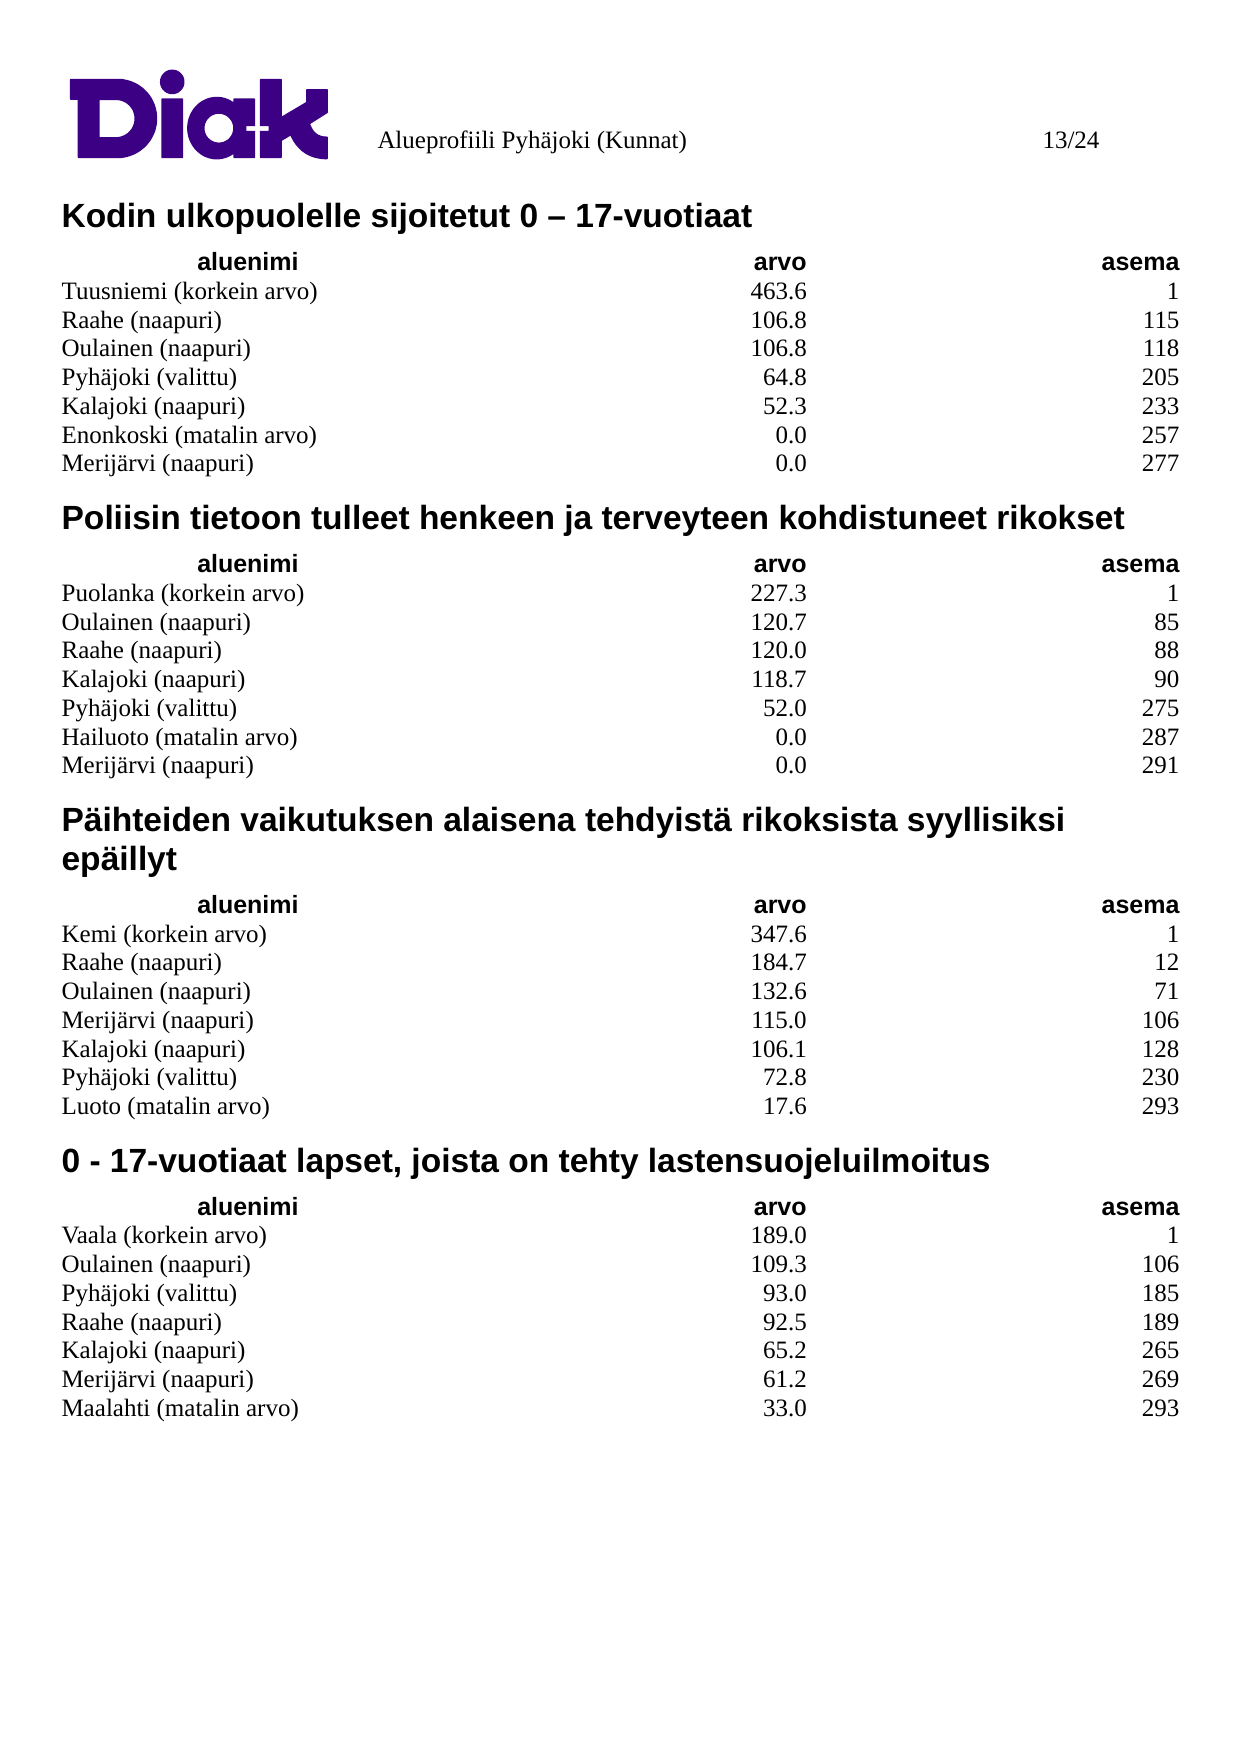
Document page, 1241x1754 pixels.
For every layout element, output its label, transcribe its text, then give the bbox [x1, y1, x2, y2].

table_cell 257 [806, 420, 1179, 448]
table_cell Oulainen (naapuri) [61, 976, 434, 1005]
table_cell 106 [806, 1005, 1179, 1034]
table_cell 185 [806, 1278, 1179, 1307]
table_cell 85 [806, 607, 1179, 636]
table_header aluenimi [61, 890, 434, 919]
table_cell Tuusniemi (korkein arvo) [61, 276, 434, 305]
table_cell 0.0 [434, 722, 806, 751]
table_header arvo [434, 549, 806, 578]
table_cell Hailuoto (matalin arvo) [61, 722, 434, 751]
table_cell Oulainen (naapuri) [61, 607, 434, 636]
table_cell Oulainen (naapuri) [61, 334, 434, 362]
table_cell Merijärvi (naapuri) [61, 1005, 434, 1034]
subtitle Poliisin tietoon tulleet henkeen ja terveyteen kohdistuneet rikokset [61, 498, 1179, 537]
table_cell 347.6 [434, 919, 806, 947]
table_cell Merijärvi (naapuri) [61, 751, 434, 779]
table_cell 265 [806, 1336, 1179, 1364]
table_cell 92.5 [434, 1307, 806, 1336]
table_cell 120.0 [434, 636, 806, 664]
table_cell 106.8 [434, 305, 806, 333]
table_cell Merijärvi (naapuri) [61, 1364, 434, 1393]
table_cell 52.3 [434, 391, 806, 420]
table_cell 205 [806, 362, 1179, 391]
table_cell Pyhäjoki (valittu) [61, 693, 434, 722]
table_cell 115.0 [434, 1005, 806, 1034]
table_header arvo [434, 1192, 806, 1221]
table_cell 0.0 [434, 420, 806, 448]
table_cell 1 [806, 919, 1179, 947]
table_header asema [806, 549, 1179, 578]
table_cell 275 [806, 693, 1179, 722]
table_cell Kalajoki (naapuri) [61, 1034, 434, 1062]
table_cell 109.3 [434, 1249, 806, 1278]
table_cell 106 [806, 1249, 1179, 1278]
table_cell 0.0 [434, 751, 806, 779]
table_cell 277 [806, 449, 1179, 477]
table_cell 1 [806, 276, 1179, 305]
table_cell 184.7 [434, 948, 806, 976]
table_header arvo [434, 247, 806, 276]
table_cell 17.6 [434, 1091, 806, 1120]
table_cell Pyhäjoki (valittu) [61, 1063, 434, 1091]
table_cell 189 [806, 1307, 1179, 1336]
table_header asema [806, 890, 1179, 919]
table_cell Kalajoki (naapuri) [61, 664, 434, 693]
table_cell 115 [806, 305, 1179, 333]
table_cell 0.0 [434, 449, 806, 477]
table_cell 463.6 [434, 276, 806, 305]
table_cell 64.8 [434, 362, 806, 391]
table_cell 61.2 [434, 1364, 806, 1393]
table_cell 106.8 [434, 334, 806, 362]
table_cell Vaala (korkein arvo) [61, 1221, 434, 1249]
table_cell Pyhäjoki (valittu) [61, 362, 434, 391]
table_cell Maalahti (matalin arvo) [61, 1393, 434, 1422]
table_cell Kemi (korkein arvo) [61, 919, 434, 947]
table_cell 120.7 [434, 607, 806, 636]
table_cell 128 [806, 1034, 1179, 1062]
table_cell 132.6 [434, 976, 806, 1005]
table_cell Merijärvi (naapuri) [61, 449, 434, 477]
table_cell 230 [806, 1063, 1179, 1091]
table_header aluenimi [61, 247, 434, 276]
table_cell Pyhäjoki (valittu) [61, 1278, 434, 1307]
table_cell 233 [806, 391, 1179, 420]
table_cell Raahe (naapuri) [61, 948, 434, 976]
table_cell 106.1 [434, 1034, 806, 1062]
table_cell 71 [806, 976, 1179, 1005]
table_cell 189.0 [434, 1221, 806, 1249]
table_cell 1 [806, 1221, 1179, 1249]
table_cell Raahe (naapuri) [61, 1307, 434, 1336]
table_cell 33.0 [434, 1393, 806, 1422]
table_header arvo [434, 890, 806, 919]
table_cell 72.8 [434, 1063, 806, 1091]
table_cell Puolanka (korkein arvo) [61, 578, 434, 607]
table_cell 65.2 [434, 1336, 806, 1364]
table_header asema [806, 1192, 1179, 1221]
subtitle Päihteiden vaikutuksen alaisena tehdyistä rikoksista syyllisiksi epäillyt [61, 800, 1179, 877]
table_cell 293 [806, 1091, 1179, 1120]
table_cell 269 [806, 1364, 1179, 1393]
table_cell Kalajoki (naapuri) [61, 1336, 434, 1364]
table_cell Raahe (naapuri) [61, 305, 434, 333]
subtitle 0 - 17-vuotiaat lapset, joista on tehty lastensuojeluilmoitus [61, 1141, 1179, 1179]
table_header aluenimi [61, 549, 434, 578]
table_cell 227.3 [434, 578, 806, 607]
table_cell 287 [806, 722, 1179, 751]
table_cell Raahe (naapuri) [61, 636, 434, 664]
table_cell Kalajoki (naapuri) [61, 391, 434, 420]
subtitle Kodin ulkopuolelle sijoitetut 0 – 17-vuotiaat [61, 196, 1179, 235]
table_header asema [806, 247, 1179, 276]
table_cell 52.0 [434, 693, 806, 722]
table_cell 88 [806, 636, 1179, 664]
table_cell 118.7 [434, 664, 806, 693]
table_cell 293 [806, 1393, 1179, 1422]
table_cell 1 [806, 578, 1179, 607]
table_cell 291 [806, 751, 1179, 779]
table_cell 93.0 [434, 1278, 806, 1307]
table_cell Enonkoski (matalin arvo) [61, 420, 434, 448]
table_cell Luoto (matalin arvo) [61, 1091, 434, 1120]
table_cell 118 [806, 334, 1179, 362]
table_cell 90 [806, 664, 1179, 693]
table_cell Oulainen (naapuri) [61, 1249, 434, 1278]
table_cell 12 [806, 948, 1179, 976]
table_header aluenimi [61, 1192, 434, 1221]
